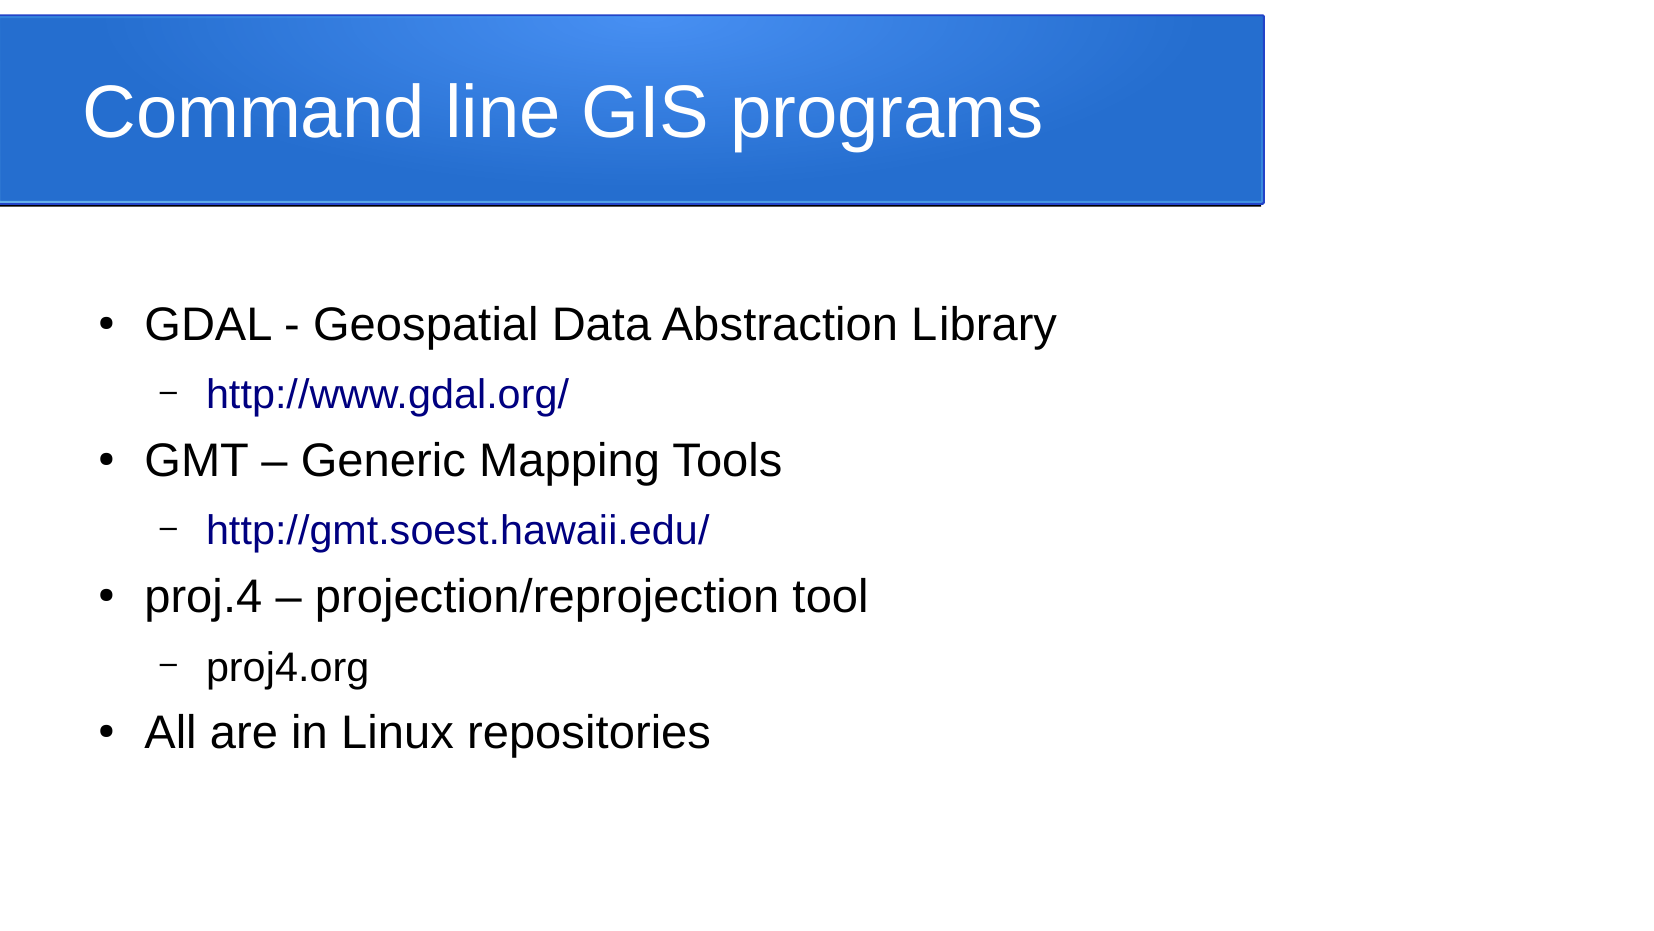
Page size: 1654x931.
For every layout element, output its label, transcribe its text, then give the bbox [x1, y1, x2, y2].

list GDAL - Geospatial Data Abstraction Library http://www.gdal.org/ GMT – Generic Mapping Tools http://gmt.soest.hawaii.edu/ proj.4 – projection/reprojection tool proj4.org All are in Linux repositories [82, 224, 1571, 764]
title Command line GIS programs [82, 35, 1235, 189]
